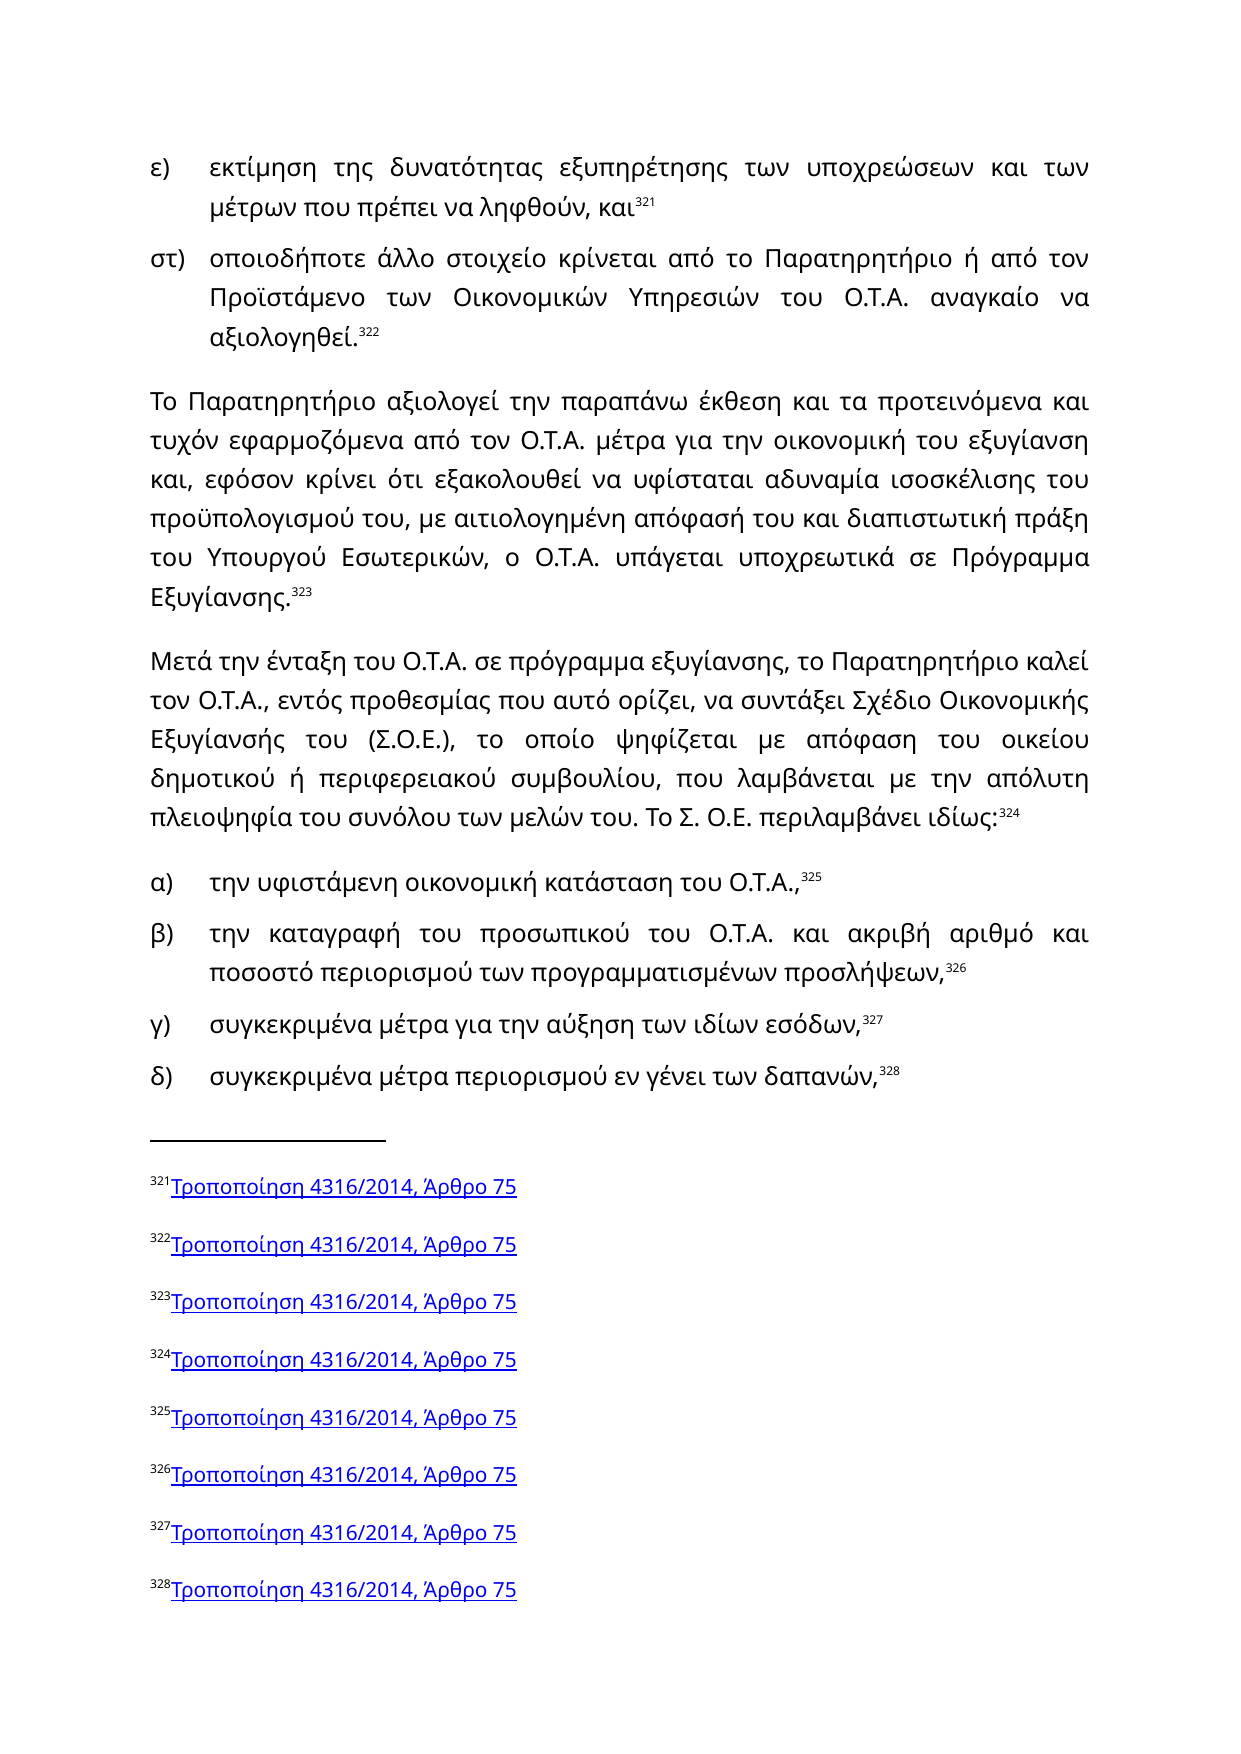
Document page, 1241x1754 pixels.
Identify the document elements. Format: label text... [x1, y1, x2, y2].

text Τροποποίηση 4316/2014, Άρθρο 75 [150, 1345, 1090, 1373]
text Τροποποίηση 4316/2014, Άρθρο 75 [150, 1403, 1090, 1431]
list α) την υφιστάμενη οικονομική κατάσταση του Ο.Τ.Α., [150, 864, 1090, 898]
text Τροποποίηση 4316/2014, Άρθρο 75 [150, 1287, 1090, 1316]
text Τροποποίηση 4316/2014, Άρθρο 75 [150, 1518, 1090, 1546]
text Τροποποίηση 4316/2014, Άρθρο 75 [150, 1172, 1090, 1201]
list β) την καταγραφή του προσωπικού του Ο.Τ.Α. και ακριβή αριθμό και ποσοστό περιορισμού των προγραμματισμένων προσλήψεων, [150, 916, 1090, 989]
list στ) οποιοδήποτε άλλο στοιχείο κρίνεται από το Παρατηρητήριο ή από τον Προϊστάμενο των Οικονομικών Υπηρεσιών του Ο.Τ.Α. αναγκαίο να αξιολογηθεί. [150, 241, 1090, 353]
text Μετά την ένταξη του Ο.Τ.Α. σε πρόγραμμα εξυγίανσης, το Παρατηρητήριο καλεί τον Ο.Τ.Α., εντός προθεσμίας που αυτό ορίζει, να συντάξει Σχέδιο Οικονομικής Εξυγίανσής του (Σ.Ο.Ε.), το οποίο ψηφίζεται με απόφαση του οικείου δημοτικού ή περιφερειακού συμβουλίου, που λαμβάνεται με την απόλυτη πλειοψηφία του συνόλου των μελών του. Το Σ. Ο.Ε. περιλαμβάνει ιδίως: [150, 643, 1090, 834]
text Τροποποίηση 4316/2014, Άρθρο 75 [150, 1460, 1090, 1489]
text Τροποποίηση 4316/2014, Άρθρο 75 [150, 1230, 1090, 1258]
list ε) εκτίμηση της δυνατότητας εξυπηρέτησης των υποχρεώσεων και των μέτρων που πρέπει να ληφθούν, και [150, 150, 1090, 223]
list γ) συγκεκριμένα μέτρα για την αύξηση των ιδίων εσόδων, [150, 1007, 1090, 1041]
text Τροποποίηση 4316/2014, Άρθρο 75 [150, 1576, 1090, 1604]
list δ) συγκεκριμένα μέτρα περιορισμού εν γένει των δαπανών, [150, 1058, 1090, 1092]
text Το Παρατηρητήριο αξιολογεί την παραπάνω έκθεση και τα προτεινόμενα και τυχόν εφαρμοζόμενα από τον Ο.Τ.Α. μέτρα για την οικονομική του εξυγίανση και, εφόσον κρίνει ότι εξακολουθεί να υφίσταται αδυναμία ισοσκέλισης του προϋπολογισμού του, με αιτιολογημένη απόφασή του και διαπιστωτική πράξη του Υπουργού Εσωτερικών, ο Ο.Τ.Α. υπάγεται υποχρεωτικά σε Πρόγραμμα Εξυγίανσης. [150, 383, 1090, 613]
